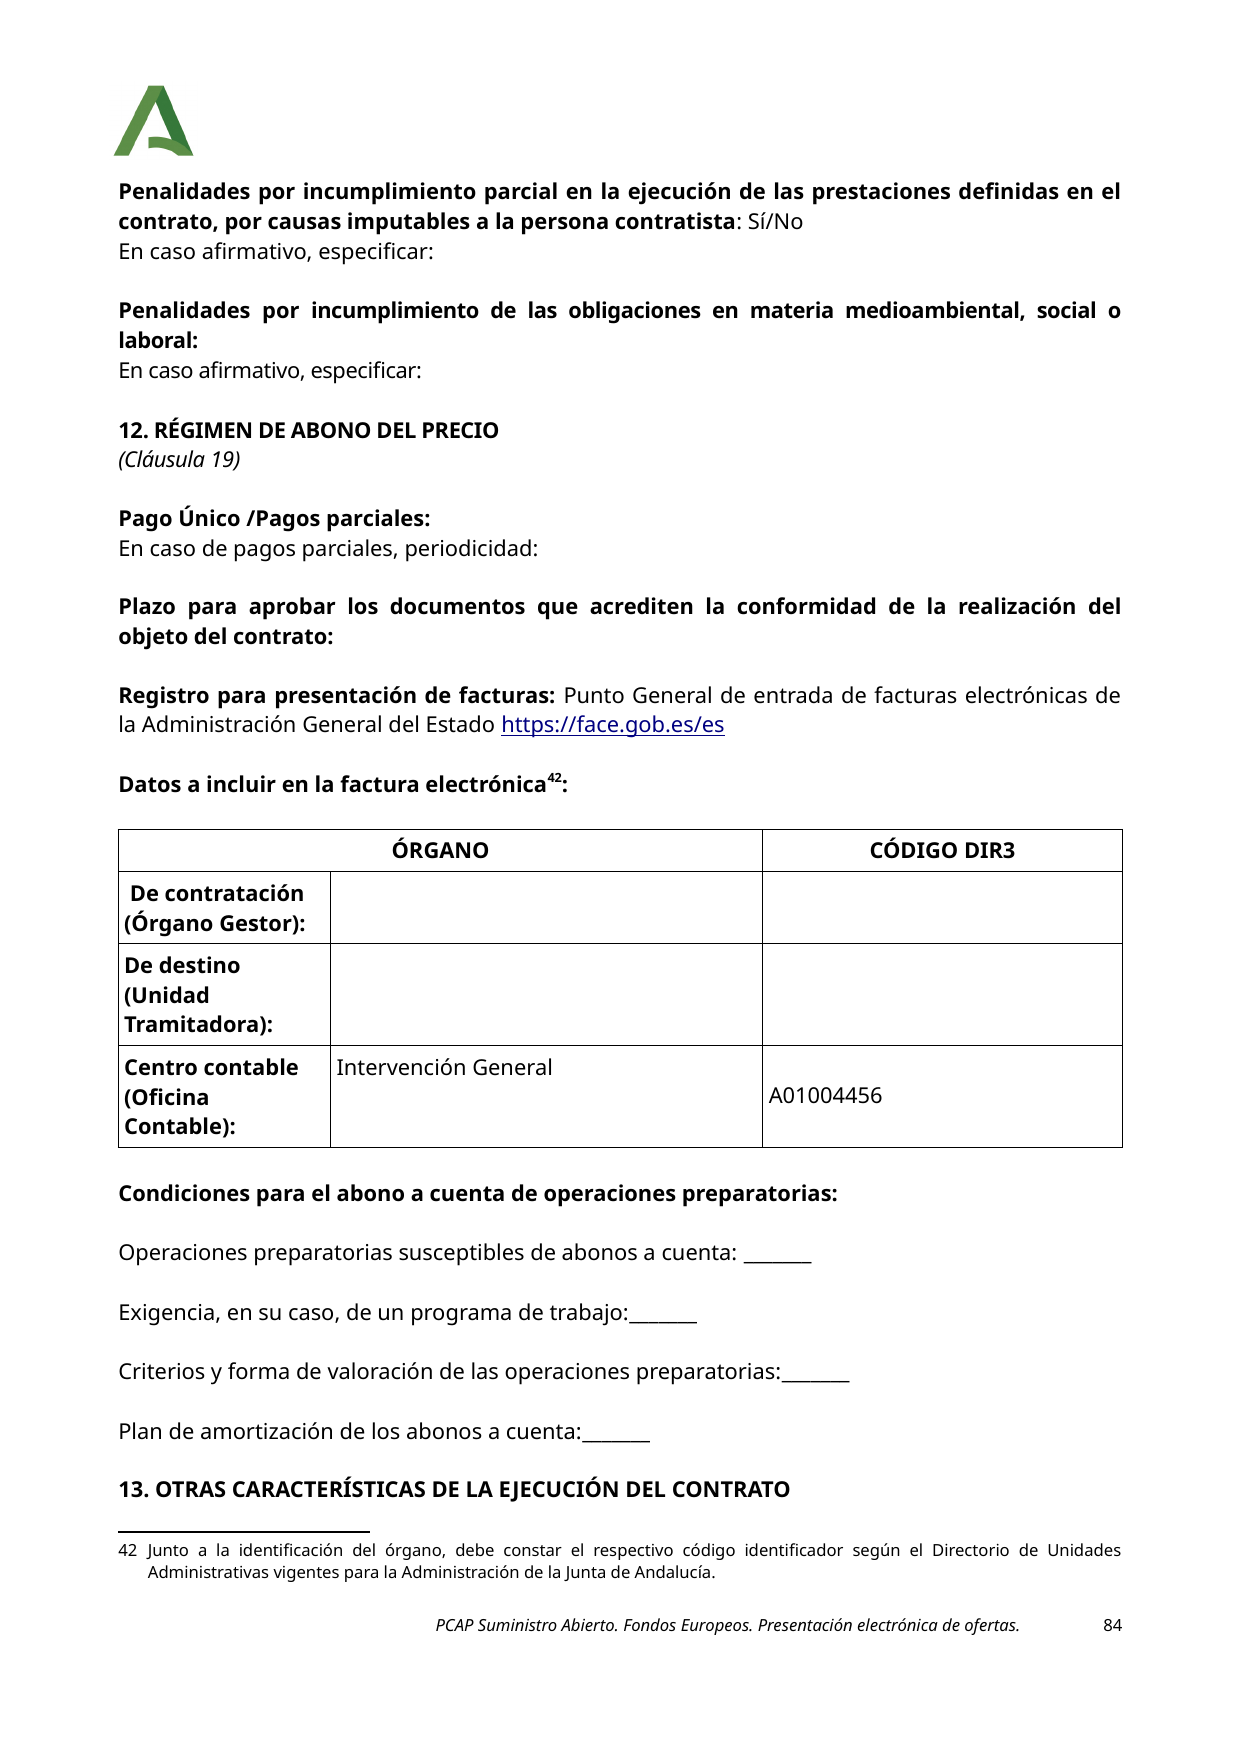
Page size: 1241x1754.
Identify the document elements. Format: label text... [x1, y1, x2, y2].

table_cell [763, 944, 1122, 1045]
table_header CÓDIGO DIR3 [763, 830, 1122, 871]
text Penalidades por incumplimiento de las obligaciones en materia medioambiental, social o laboral: [118, 296, 1122, 355]
text Registro para presentación de facturas: Punto General de entrada de facturas electrónicas de la Administración General del Estado https://face.gob.es/es [118, 680, 1122, 739]
table_cell A01004456 [763, 1046, 1122, 1147]
text Exigencia, en su caso, de un programa de trabajo:_______ [118, 1297, 1122, 1327]
text Datos a incluir en la factura electrónica: [118, 769, 1122, 799]
text Plan de amortización de los abonos a cuenta:_______ [118, 1416, 1122, 1446]
text 13. OTRAS CARACTERÍSTICAS DE LA EJECUCIÓN DEL CONTRATO [118, 1474, 1122, 1504]
table_cell [763, 872, 1122, 943]
picture [109, 81, 198, 160]
text En caso afirmativo, especificar: [118, 355, 1122, 385]
table_cell [331, 872, 762, 943]
table_cell Intervención General [331, 1046, 762, 1147]
text Pago Único /Pagos parciales: [118, 503, 1122, 533]
text Operaciones preparatorias susceptibles de abonos a cuenta: _______ [118, 1237, 1122, 1267]
text Plazo para aprobar los documentos que acrediten la conformidad de la realización del objeto del contrato: [118, 591, 1122, 651]
text Junto a la identificación del órgano, debe constar el respectivo código identificador según el Directorio de Unidades Administrativas vigentes para la Administración de la Junta de Andalucía. [118, 1538, 1122, 1584]
text (Cláusula 19) [118, 444, 1122, 474]
text 12. RÉGIMEN DE ABONO DEL PRECIO [118, 415, 1122, 444]
text En caso afirmativo, especificar: [118, 236, 1122, 266]
table_cell De destino (Unidad Tramitadora): [119, 944, 330, 1045]
text Penalidades por incumplimiento parcial en la ejecución de las prestaciones definidas en el contrato, por causas imputables a la persona contratista: Sí/No [118, 176, 1122, 236]
table_header ÓRGANO [119, 830, 762, 871]
table_cell Centro contable (Oficina Contable): [119, 1046, 330, 1147]
text Criterios y forma de valoración de las operaciones preparatorias:_______ [118, 1356, 1122, 1386]
text Condiciones para el abono a cuenta de operaciones preparatorias: [118, 1178, 1122, 1207]
table_cell De contratación (Órgano Gestor): [119, 872, 330, 943]
table_cell [331, 944, 762, 1045]
text En caso de pagos parciales, periodicidad: [118, 533, 1122, 563]
